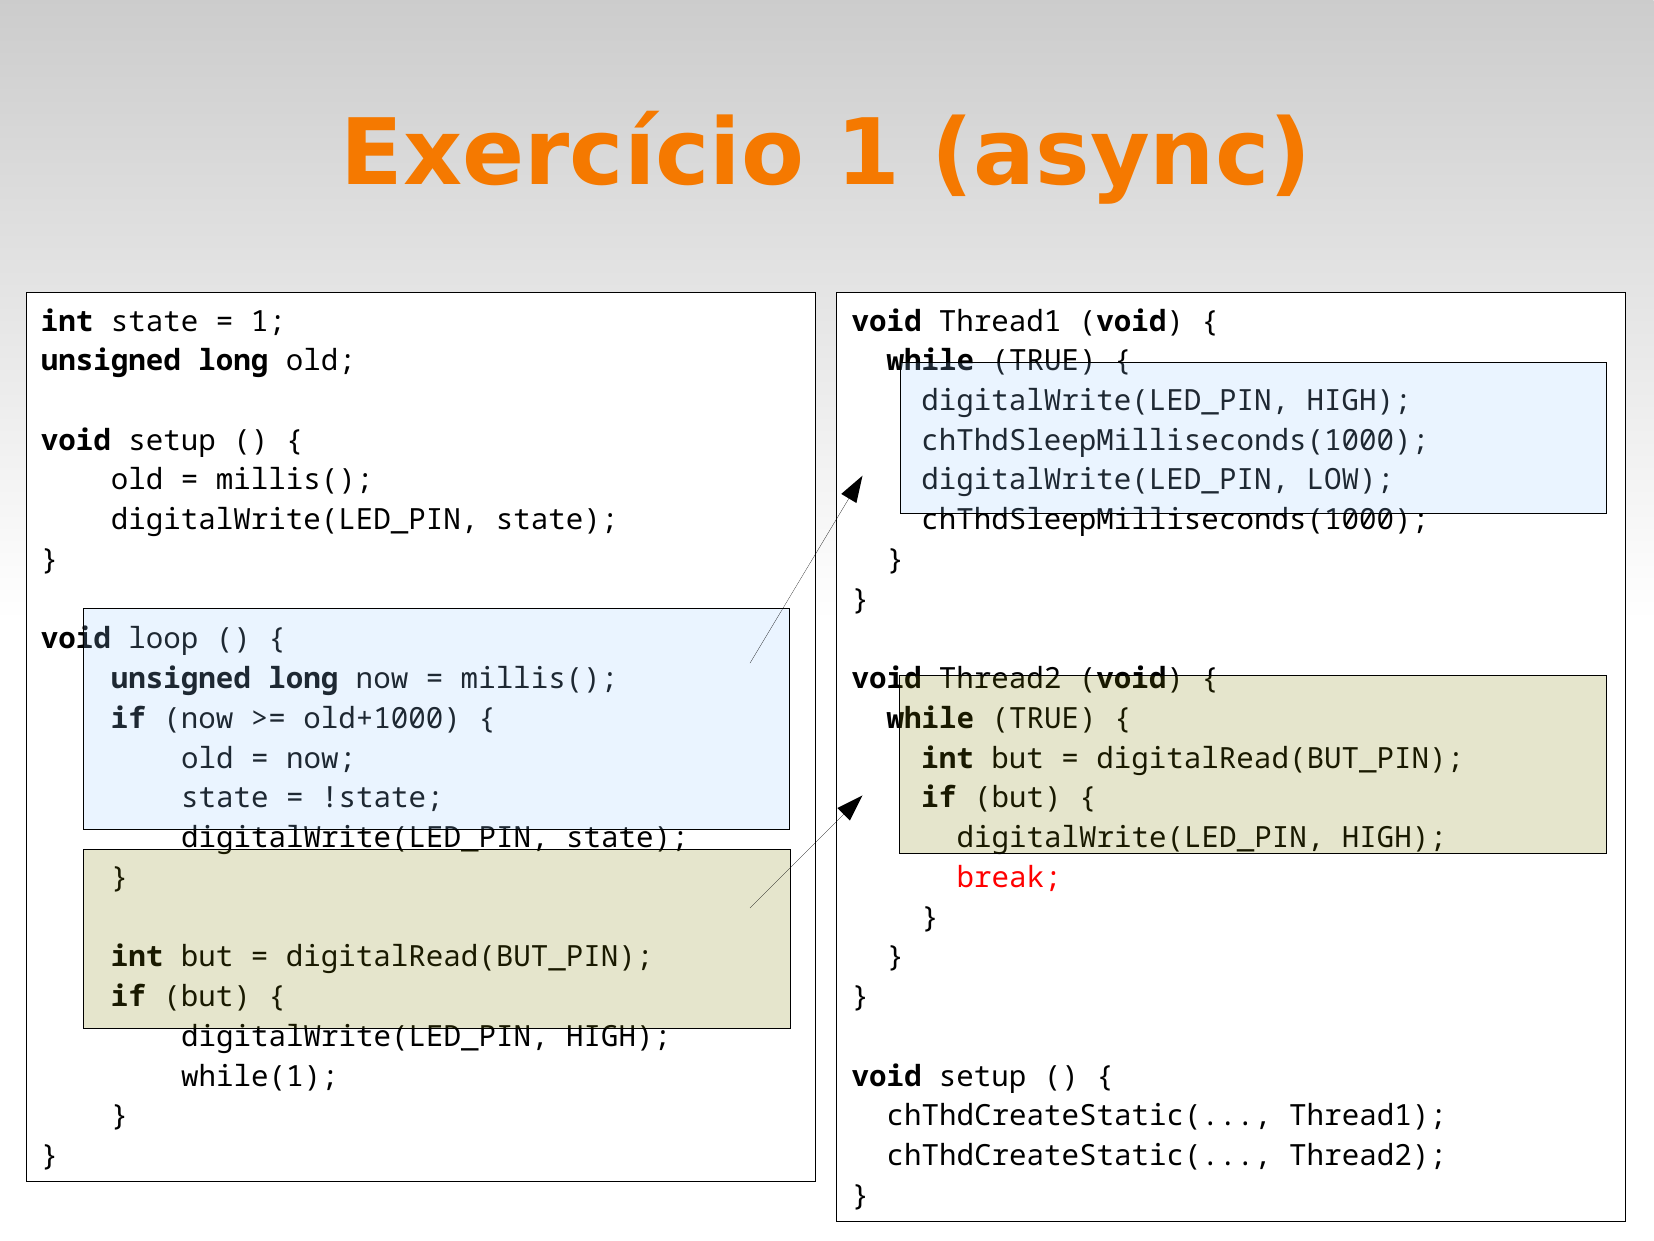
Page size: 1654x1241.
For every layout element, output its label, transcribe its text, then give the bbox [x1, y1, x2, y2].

title Exercício 1 (async) [82, 49, 1571, 257]
text_box [83, 849, 791, 1029]
text_box void Thread1 (void) { while (TRUE) { digitalWrite(LED_PIN, HIGH); chThdSleepMilliseconds(1000); digitalWrite(LED_PIN, LOW); chThdSleepMilliseconds(1000); } } void Thread2 (void) { while (TRUE) { int but = digitalRead(BUT_PIN); if (but) { digitalWrite(LED_PIN, HIGH); break; } } } void setup () { chThdCreateStatic(..., Thread1); chThdCreateStatic(..., Thread2); } [836, 292, 1626, 1097]
text_box [83, 608, 790, 830]
text_box [900, 362, 1607, 514]
text_box [899, 675, 1607, 854]
text_box int state = 1; unsigned long old; void setup () { old = millis(); digitalWrite(LED_PIN, state); } void loop () { unsigned long now = millis(); if (now >= old+1000) { old = now; state = !state; digitalWrite(LED_PIN, state); } int but = digitalRead(BUT_PIN); if (but) { digitalWrite(LED_PIN, HIGH); while(1); } } [26, 292, 816, 1066]
